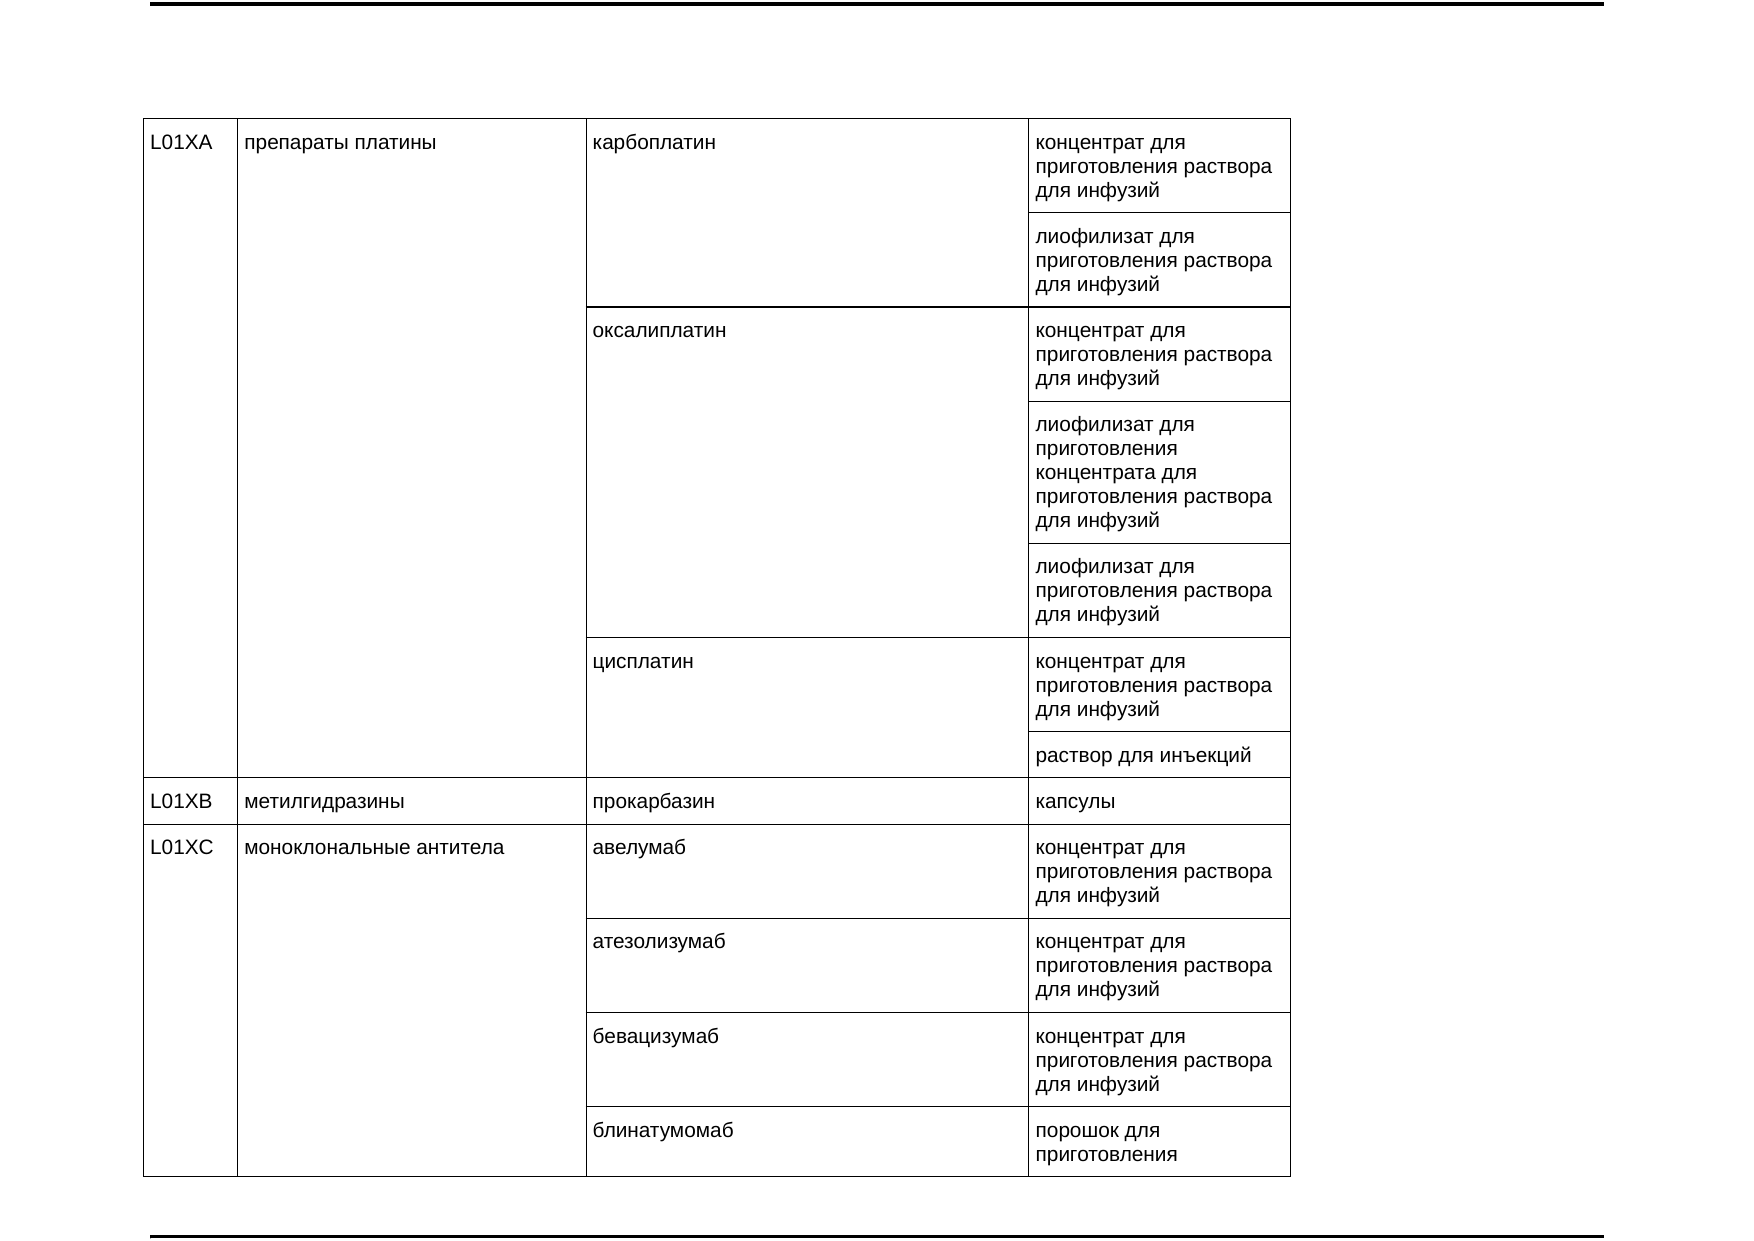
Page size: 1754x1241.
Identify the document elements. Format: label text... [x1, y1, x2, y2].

table_cell порошок для приготовления [1029, 1107, 1290, 1176]
table_cell блинатумомаб [587, 1107, 1028, 1176]
table_cell метилгидразины [238, 778, 586, 823]
table_cell концентрат для приготовления раствора для инфузий [1029, 308, 1290, 401]
table_cell концентрат для приготовления раствора для инфузий [1029, 825, 1290, 918]
table_cell концентрат для приготовления раствора для инфузий [1029, 919, 1290, 1012]
table_cell бевацизумаб [587, 1013, 1028, 1106]
table_cell карбоплатин [587, 119, 1028, 306]
table_cell авелумаб [587, 825, 1028, 918]
table_cell препараты платины [238, 119, 586, 777]
table_cell лиофилизат для приготовления концентрата для приготовления раствора для инфузий [1029, 402, 1290, 543]
table_cell концентрат для приготовления раствора для инфузий [1029, 1013, 1290, 1106]
table_cell лиофилизат для приготовления раствора для инфузий [1029, 544, 1290, 637]
table_cell атезолизумаб [587, 919, 1028, 1012]
table_cell концентрат для приготовления раствора для инфузий [1029, 119, 1290, 212]
table_cell капсулы [1029, 778, 1290, 823]
table_cell моноклональные антитела [238, 825, 586, 1176]
table_cell лиофилизат для приготовления раствора для инфузий [1029, 213, 1290, 306]
table_cell L01XB [144, 778, 237, 823]
table_cell оксалиплатин [587, 308, 1028, 637]
table_cell L01XC [144, 825, 237, 1176]
table_cell прокарбазин [587, 778, 1028, 823]
table_cell L01XA [144, 119, 237, 777]
table_cell раствор для инъекций [1029, 732, 1290, 777]
table_cell цисплатин [587, 638, 1028, 777]
table_cell концентрат для приготовления раствора для инфузий [1029, 638, 1290, 731]
